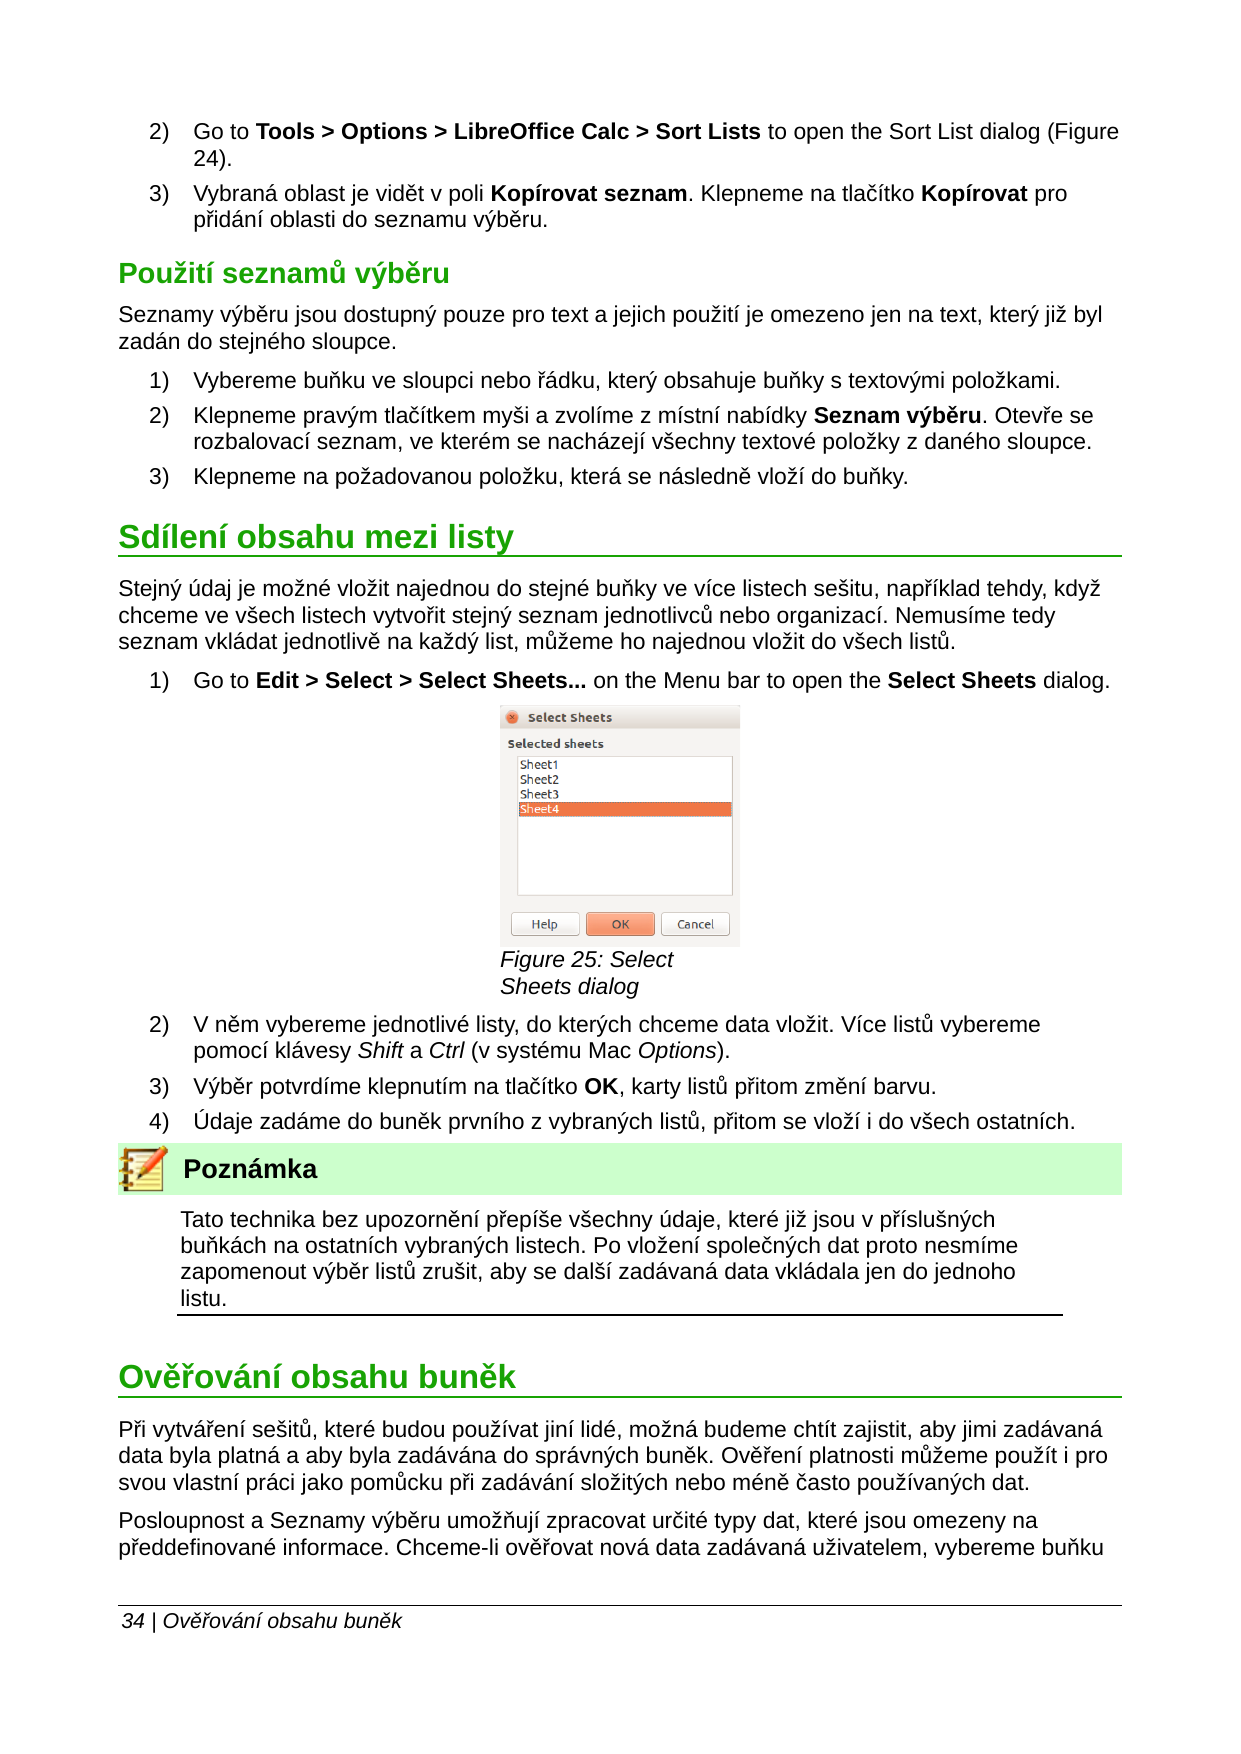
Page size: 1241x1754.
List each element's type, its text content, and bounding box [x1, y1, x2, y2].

subtitle Ověřování obsahu buněk [118, 1357, 1122, 1396]
list Klepneme na požadovanou položku, která se následně vloží do buňky. [169, 463, 1122, 490]
picture [119, 1144, 170, 1195]
picture [500, 705, 741, 947]
list Vybraná oblast je vidět v poli Kopírovat seznam. Klepneme na tlačítko Kopírovat pro přidání oblasti do seznamu výběru. [169, 180, 1122, 232]
list Go to Tools > Options > LibreOffice Calc > Sort Lists to open the Sort List dialog (Figure 24). [169, 118, 1122, 171]
text Při vytváření sešitů, které budou používat jiní lidé, možná budeme chtít zajistit, aby jimi zadávaná data byla platná a aby byla zadávána do správných buněk. Ověření platnosti můžeme použít i pro svou vlastní práci jako pomůcku při zadávání složitých nebo méně často používaných dat. [118, 1416, 1122, 1495]
text Tato technika bez upozornění přepíše všechny údaje, které již jsou v příslušných buňkách na ostatních vybraných listech. Po vložení společných dat proto nesmíme zapomenout výběr listů zrušit, aby se další zadávaná data vkládala jen do jednoho listu. [177, 1203, 1063, 1314]
list Go to Edit > Select > Select Sheets... on the Menu bar to open the Select Sheets dialog. [169, 667, 1122, 693]
text Posloupnost a Seznamy výběru umožňují zpracovat určité typy dat, které jsou omezeny na předdefinované informace. Chceme-li ověřovat nová data zadávaná uživatelem, vybereme buňku [118, 1507, 1122, 1560]
list Výběr potvrdíme klepnutím na tlačítko OK, karty listů přitom změní barvu. [169, 1073, 1122, 1099]
text Seznamy výběru jsou dostupný pouze pro text a jejich použití je omezeno jen na text, který již byl zadán do stejného sloupce. [118, 301, 1122, 354]
subtitle Použití seznamů výběru [118, 256, 1122, 289]
list Údaje zadáme do buněk prvního z vybraných listů, přitom se vloží i do všech ostatních. [169, 1108, 1122, 1134]
text Stejný údaj je možné vložit najednou do stejné buňky ve více listech sešitu, například tehdy, když chceme ve všech listech vytvořit stejný seznam jednotlivců nebo organizací. Nemusíme tedy seznam vkládat jednotlivě na každý list, můžeme ho najednou vložit do všech listů. [118, 575, 1122, 654]
subtitle Sdílení obsahu mezi listy [118, 517, 1122, 555]
list V něm vybereme jednotlivé listy, do kterých chceme data vložit. Více listů vybereme pomocí klávesy Shift a Ctrl (v systému Mac Options). [169, 1011, 1122, 1064]
list Klepneme pravým tlačítkem myši a zvolíme z místní nabídky Seznam výběru. Otevře se rozbalovací seznam, ve kterém se nacházejí všechny textové položky z daného sloupce. [169, 402, 1122, 454]
list Vybereme buňku ve sloupci nebo řádku, který obsahuje buňky s textovými položkami. [169, 367, 1122, 393]
subtitle Poznámka [118, 1143, 1122, 1195]
text Figure 25: Select Sheets dialog [500, 947, 740, 999]
